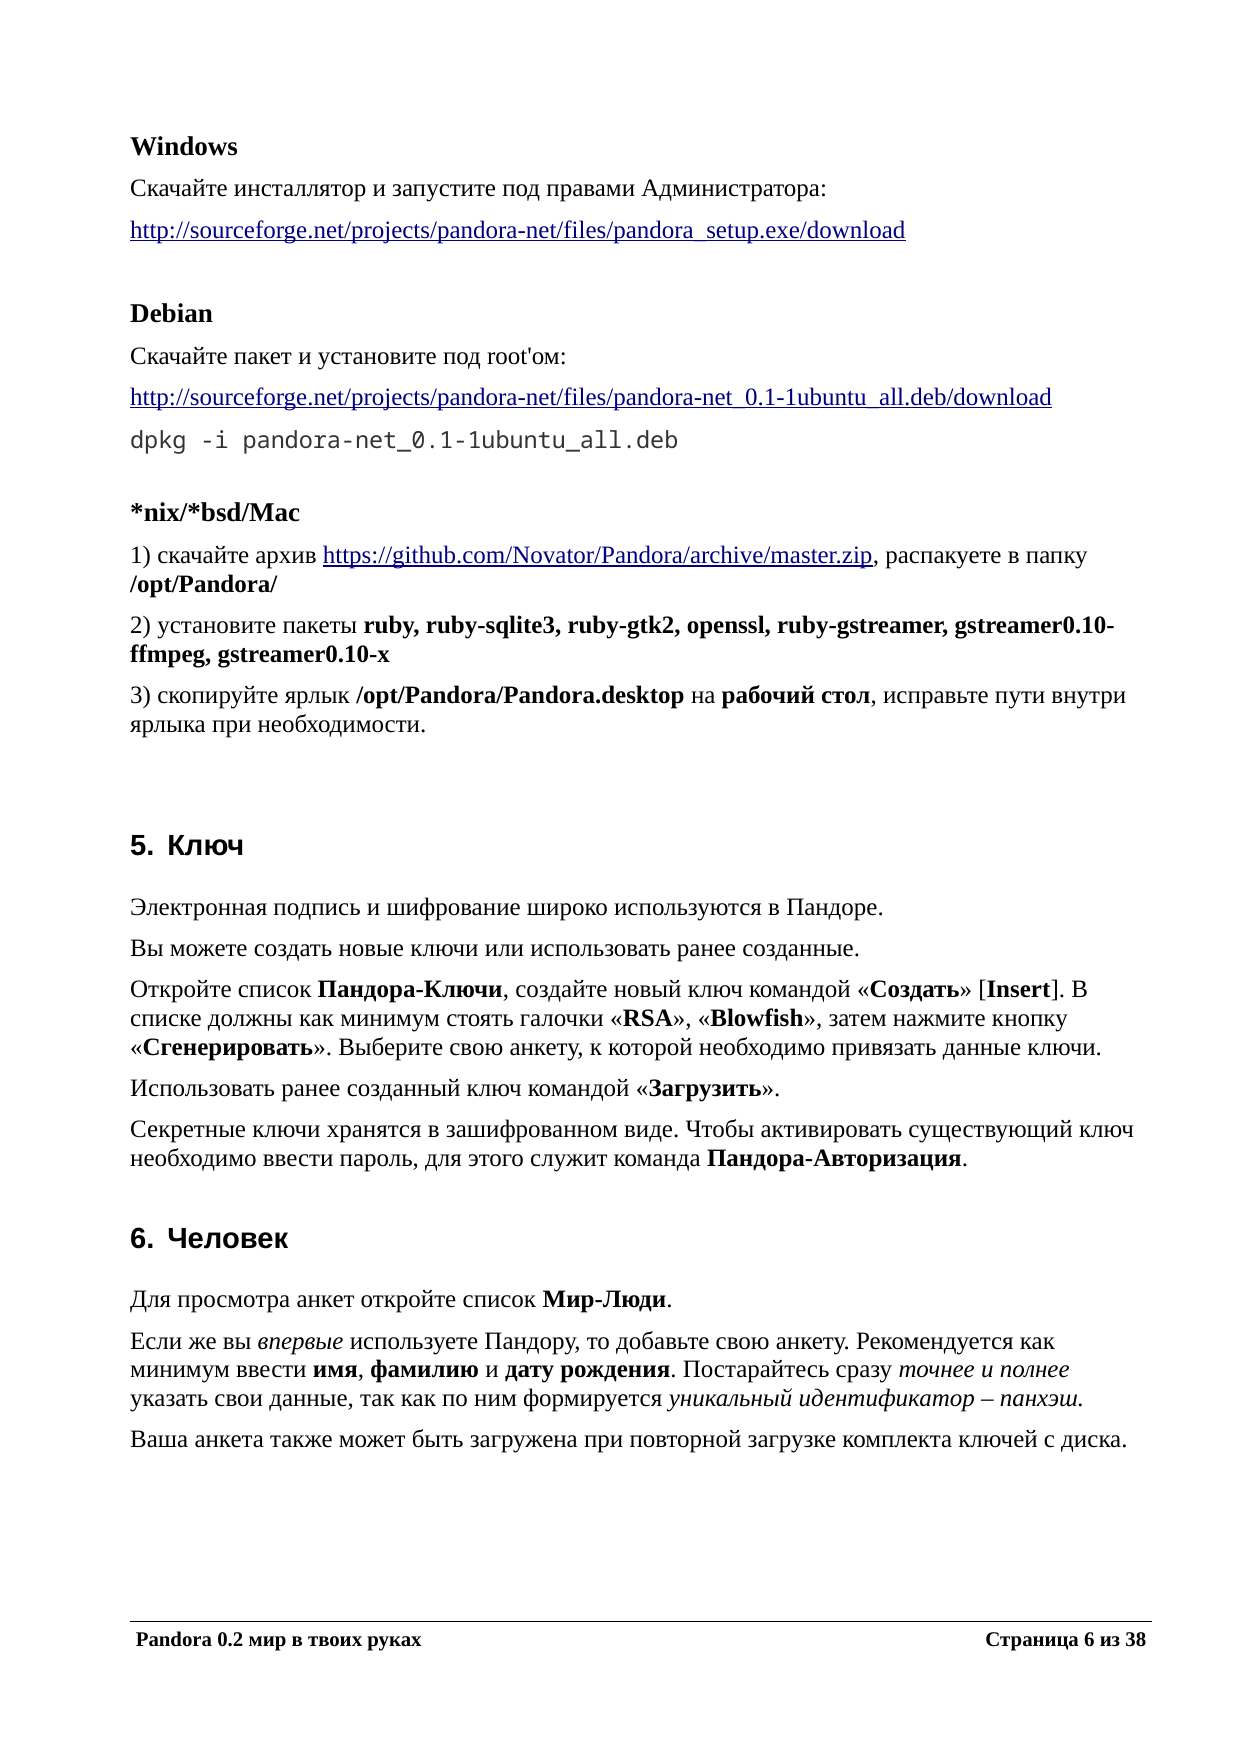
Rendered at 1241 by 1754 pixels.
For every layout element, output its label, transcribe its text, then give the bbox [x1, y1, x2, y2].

text Если же вы впервые используете Пандору, то добавьте свою анкету. Рекомендуется как минимум ввести имя, фамилию и дату рождения. Постарайтесь сразу точнее и полнее указать свои данные, так как по ним формируется уникальный идентификатор – панхэш. [130, 1326, 1152, 1412]
text Для просмотра анкет откройте список Мир-Люди. [130, 1284, 1152, 1313]
text Использовать ранее созданный ключ командой «Загрузить». [130, 1073, 1152, 1102]
text Откройте список Пандора-Ключи, создайте новый ключ командой «Создать» [Insert]. В списке должны как минимум стоять галочки «RSA», «Blowfish», затем нажмите кнопку «Сгенерировать». Выберите свою анкету, к которой необходимо привязать данные ключи. [130, 974, 1152, 1061]
text Ваша анкета также может быть загружена при повторной загрузке комплекта ключей с диска. [130, 1424, 1152, 1453]
text Секретные ключи хранятся в зашифрованном виде. Чтобы активировать существующий ключ необходимо ввести пароль, для этого служит команда Пандора-Авторизация. [130, 1114, 1152, 1172]
text Электронная подпись и шифрование широко используются в Пандоре. [130, 892, 1152, 921]
subtitle Ключ [130, 828, 1152, 862]
text Скачайте пакет и установите под root'ом: [130, 341, 1152, 369]
text Вы можете создать новые ключи или использовать ранее созданные. [130, 933, 1152, 962]
text Скачайте инсталлятор и запустите под правами Администратора: [130, 173, 1152, 202]
text http://sourceforge.net/projects/pandora-net/files/pandora-net_0.1-1ubuntu_all.deb/download [130, 382, 1152, 411]
text 2) установите пакеты ruby, ruby-sqlite3, ruby-gtk2, openssl, ruby-gstreamer, gstreamer0.10-ffmpeg, gstreamer0.10-x [130, 610, 1152, 668]
text http://sourceforge.net/projects/pandora-net/files/pandora_setup.exe/download [130, 215, 1152, 243]
text dpkg -i pandora-net_0.1-1ubuntu_all.deb [130, 423, 1152, 455]
text 3) скопируйте ярлык /opt/Pandora/Pandora.desktop на рабочий стол, исправьте пути внутри ярлыка при необходимости. [130, 680, 1152, 738]
text *nix/*bsd/Mac [130, 497, 1152, 528]
subtitle Человек [130, 1221, 1152, 1254]
text Debian [130, 297, 1152, 328]
text 1) скачайте архив https://github.com/Novator/Pandora/archive/master.zip, распакуете в папку /opt/Pandora/ [130, 540, 1152, 598]
text Windows [130, 130, 1152, 161]
